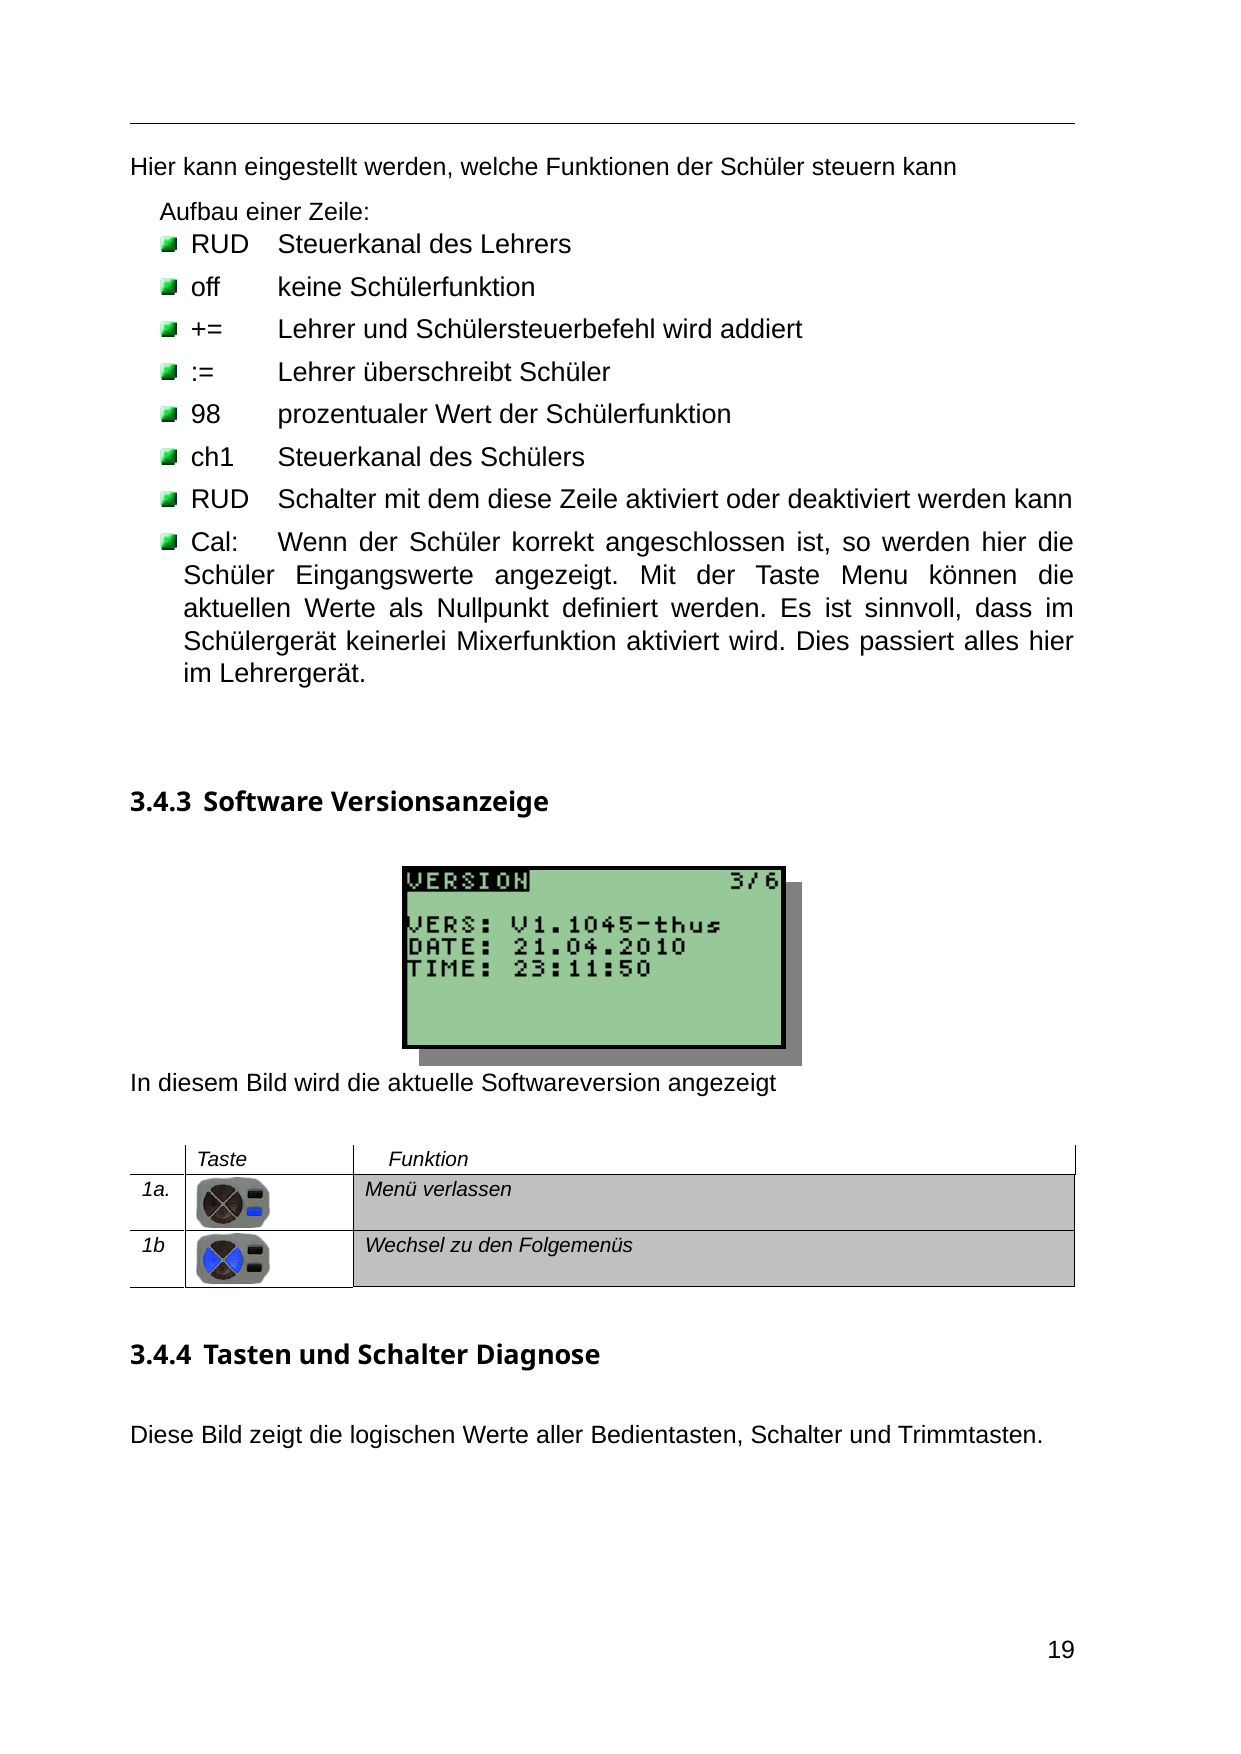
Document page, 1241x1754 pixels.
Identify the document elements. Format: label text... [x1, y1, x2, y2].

picture [160, 321, 177, 337]
text Aufbau einer Zeile: [130, 198, 1075, 226]
picture [160, 533, 177, 550]
text In diesem Bild wird die aktuelle Softwareversion angezeigt [130, 1045, 1075, 1097]
picture [196, 1233, 271, 1284]
table_cell [186, 1231, 353, 1287]
table_cell [186, 1175, 353, 1230]
list ch1 Steuerkanal des Schülers [130, 442, 1075, 472]
list += Lehrer und Schülersteuerbefehl wird addiert [130, 314, 1075, 344]
picture [407, 870, 781, 1045]
picture [160, 491, 177, 507]
list off keine Schülerfunktion [130, 272, 1075, 302]
table_cell 1b [130, 1231, 184, 1287]
list := Lehrer überschreibt Schüler [130, 357, 1075, 387]
list RUD Schalter mit dem diese Zeile aktiviert oder deaktiviert werden kann [130, 484, 1075, 514]
picture [160, 448, 177, 465]
table_cell Wechsel zu den Folgemenüs [354, 1231, 1074, 1286]
subtitle Software Versionsanzeige [130, 782, 1075, 819]
list Cal: Wenn der Schüler korrekt angeschlossen ist, so werden hier die Schüler Eingangswerte angezeigt. Mit der Taste Menu können die aktuellen Werte als Nullpunkt definiert werden. Es ist sinnvoll, dass im Schülergerät keinerlei Mixerfunktion aktiviert wird. Dies passiert alles hier im Lehrergerät. [130, 527, 1075, 688]
table_header [130, 1145, 184, 1174]
list RUD Steuerkanal des Lehrers [130, 229, 1075, 259]
picture [160, 363, 177, 380]
list 98 prozentualer Wert der Schülerfunktion [130, 399, 1075, 429]
table_cell Menü verlassen [354, 1175, 1074, 1230]
text Hier kann eingestellt werden, welche Funktionen der Schüler steuern kann [130, 152, 1075, 181]
picture [160, 278, 177, 295]
subtitle Tasten und Schalter Diagnose [130, 1335, 1075, 1372]
text Diese Bild zeigt die logischen Werte aller Bedientasten, Schalter und Trimmtasten. [130, 1421, 1075, 1449]
picture [196, 1177, 271, 1228]
table_header Taste [186, 1145, 353, 1174]
table_cell 1a. [130, 1175, 184, 1230]
picture [160, 236, 177, 252]
picture [160, 406, 177, 422]
table_header Funktion [354, 1145, 1075, 1174]
